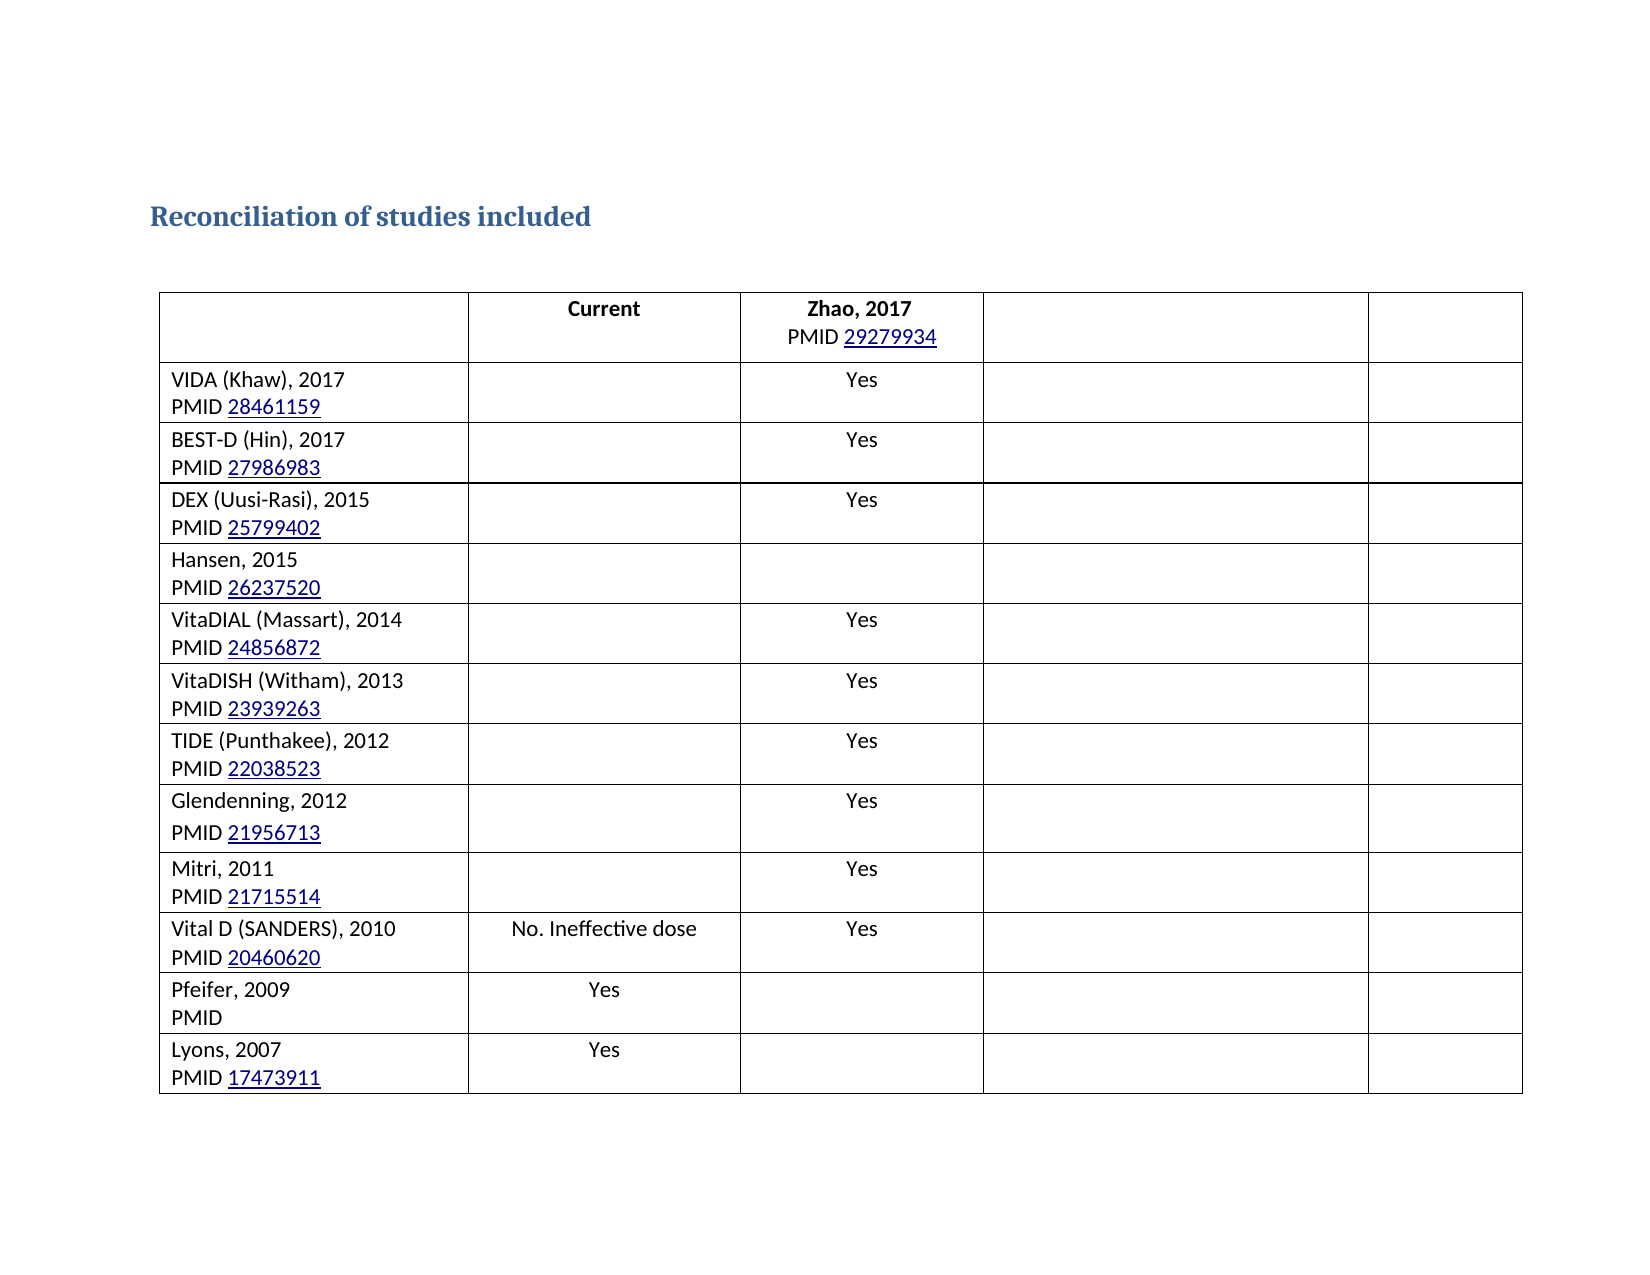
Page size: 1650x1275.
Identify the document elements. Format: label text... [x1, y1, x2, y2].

table_cell Mitri, 2011 PMID 21715514 [160, 853, 468, 912]
table_cell Yes [469, 1034, 740, 1093]
table_cell [984, 544, 1368, 603]
table_cell [469, 604, 740, 663]
table_cell Yes [741, 853, 983, 912]
table_cell Yes [741, 785, 983, 852]
table_cell [741, 973, 983, 1032]
table_cell Yes [469, 973, 740, 1032]
table_cell [741, 1034, 983, 1093]
table_cell [1369, 973, 1522, 1032]
table_cell [984, 484, 1368, 543]
table_cell Yes [741, 484, 983, 543]
table_cell [984, 785, 1368, 852]
table_cell [1369, 913, 1522, 972]
table_header Zhao, 2017 PMID 29279934 [741, 293, 983, 362]
table_cell [1369, 724, 1522, 783]
table_cell [1369, 604, 1522, 663]
table_cell [741, 544, 983, 603]
subtitle Reconciliation of studies included [150, 200, 1500, 233]
table_cell [984, 724, 1368, 783]
table_cell [469, 724, 740, 783]
table_cell [984, 363, 1368, 422]
table_cell Vital D (SANDERS), 2010 PMID 20460620 [160, 913, 468, 972]
table_cell Hansen, 2015 PMID 26237520 [160, 544, 468, 603]
table_cell [1369, 484, 1522, 543]
table_cell [469, 853, 740, 912]
table_cell VitaDIAL (Massart), 2014 PMID 24856872 [160, 604, 468, 663]
table_cell [1369, 785, 1522, 852]
table_cell [469, 664, 740, 723]
table_cell BEST-D (Hin), 2017 PMID 27986983 [160, 423, 468, 482]
table_cell [984, 853, 1368, 912]
table_cell VIDA (Khaw), 2017 PMID 28461159 [160, 363, 468, 422]
table_cell [469, 423, 740, 482]
table_cell [1369, 1034, 1522, 1093]
table_cell [984, 1034, 1368, 1093]
table_cell Glendenning, 2012 PMID 21956713 [160, 785, 468, 852]
table_cell [984, 973, 1368, 1032]
table_cell [469, 544, 740, 603]
table_cell Yes [741, 913, 983, 972]
table_cell [469, 785, 740, 852]
table_cell [1369, 544, 1522, 603]
table_cell [1369, 423, 1522, 482]
table_cell [984, 664, 1368, 723]
table_cell [984, 423, 1368, 482]
table_header [984, 293, 1368, 362]
table_cell Yes [741, 664, 983, 723]
table_cell TIDE (Punthakee), 2012 PMID 22038523 [160, 724, 468, 783]
table_header [160, 293, 468, 362]
table_cell [1369, 363, 1522, 422]
table_cell [1369, 853, 1522, 912]
table_cell DEX (Uusi-Rasi), 2015 PMID 25799402 [160, 484, 468, 543]
table_cell [469, 484, 740, 543]
table_cell Yes [741, 363, 983, 422]
table_cell Yes [741, 604, 983, 663]
table_header Current [469, 293, 740, 362]
table_cell [984, 604, 1368, 663]
table_cell [984, 913, 1368, 972]
table_cell VitaDISH (Witham), 2013 PMID 23939263 [160, 664, 468, 723]
table_cell [469, 363, 740, 422]
table_cell Pfeifer, 2009 PMID [160, 973, 468, 1032]
table_cell Yes [741, 724, 983, 783]
table_header [1369, 293, 1522, 362]
table_cell No. Ineffective dose [469, 913, 740, 972]
table_cell Yes [741, 423, 983, 482]
table_cell [1369, 664, 1522, 723]
table_cell Lyons, 2007 PMID 17473911 [160, 1034, 468, 1093]
